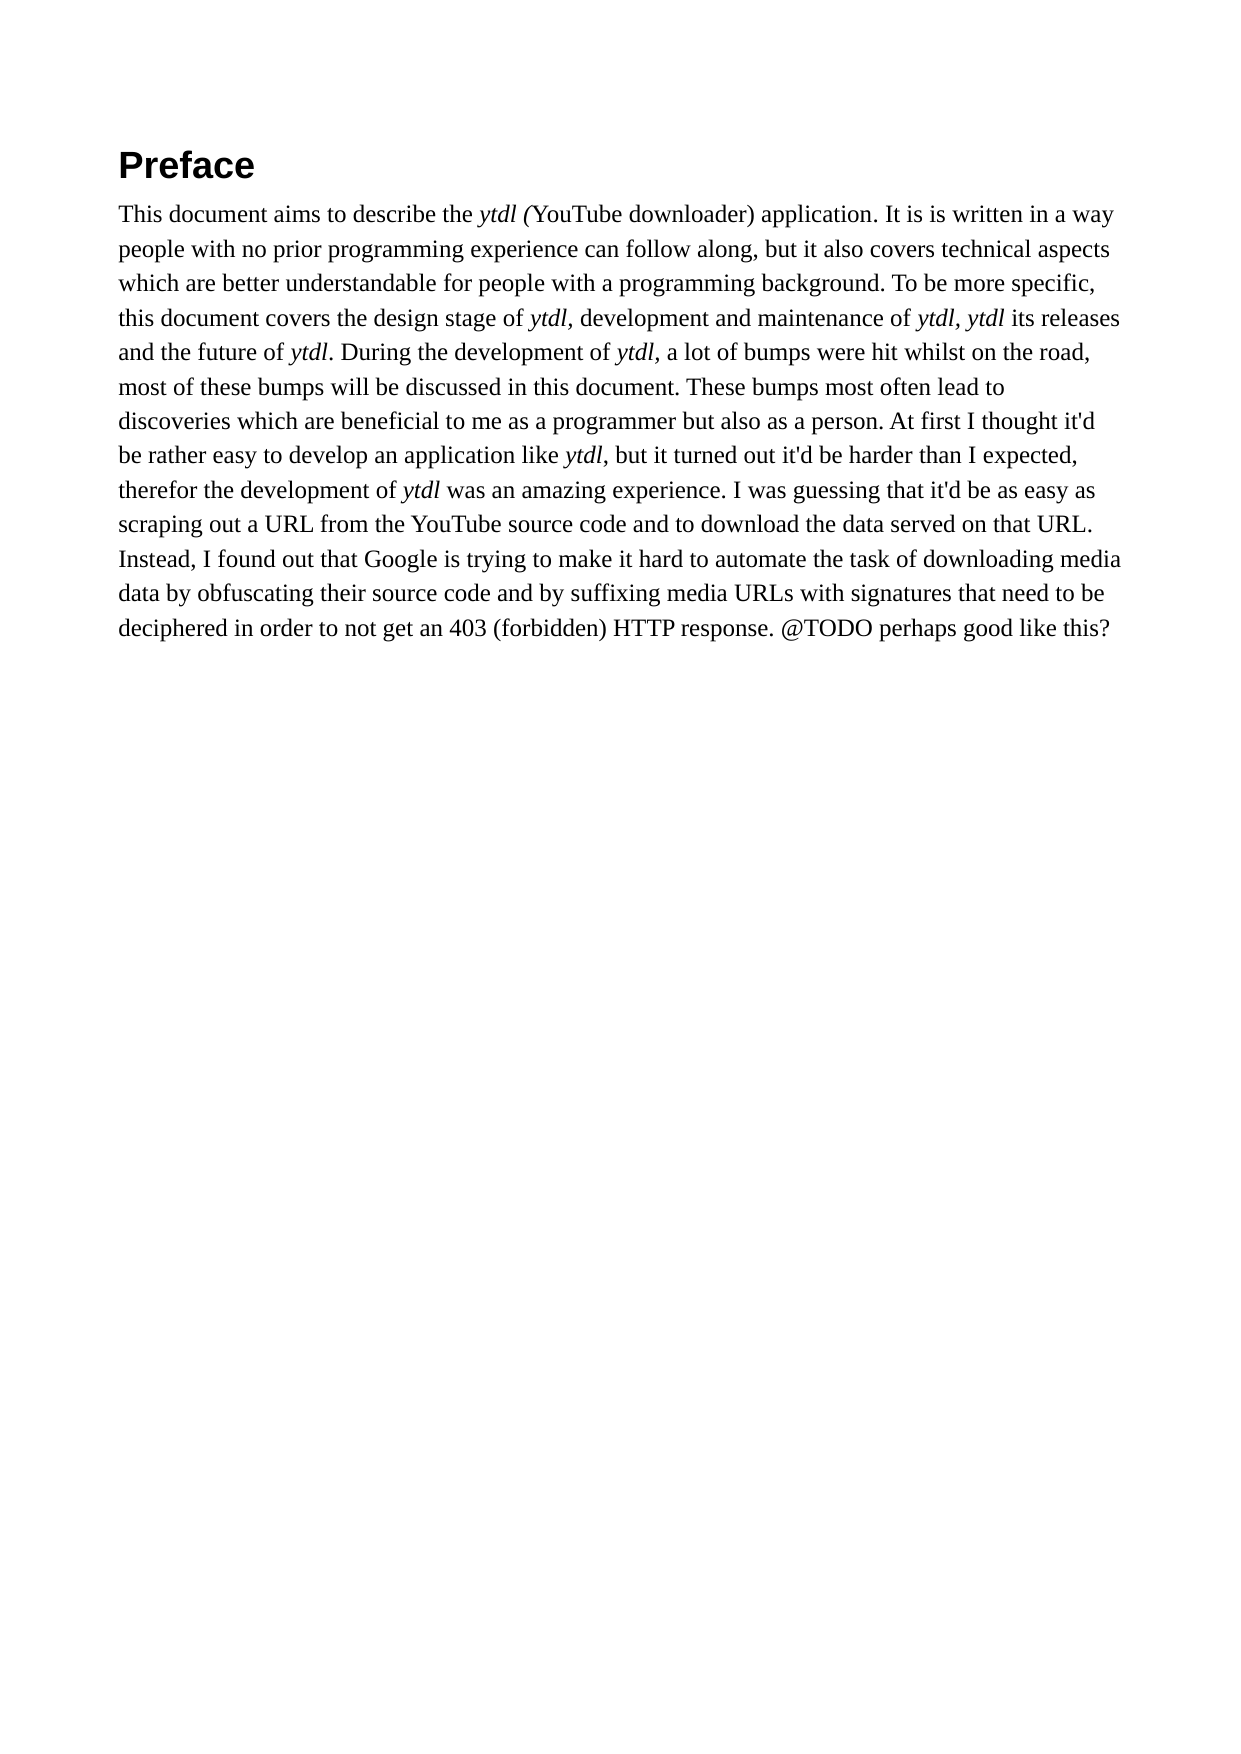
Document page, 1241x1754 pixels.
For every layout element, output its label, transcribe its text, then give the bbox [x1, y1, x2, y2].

subtitle Preface [118, 143, 1122, 187]
text This document aims to describe the ytdl (YouTube downloader) application. It is is written in a way people with no prior programming experience can follow along, but it also covers technical aspects which are better understandable for people with a programming background. To be more specific, this document covers the design stage of ytdl, development and maintenance of ytdl, ytdl its releases and the future of ytdl. During the development of ytdl, a lot of bumps were hit whilst on the road, most of these bumps will be discussed in this document. These bumps most often lead to discoveries which are beneficial to me as a programmer but also as a person. At first I thought it'd be rather easy to develop an application like ytdl, but it turned out it'd be harder than I expected, therefor the development of ytdl was an amazing experience. I was guessing that it'd be as easy as scraping out a URL from the YouTube source code and to download the data served on that URL. Instead, I found out that Google is trying to make it hard to automate the task of downloading media data by obfuscating their source code and by suffixing media URLs with signatures that need to be deciphered in order to not get an 403 (forbidden) HTTP response. @TODO perhaps good like this? [118, 199, 1122, 642]
